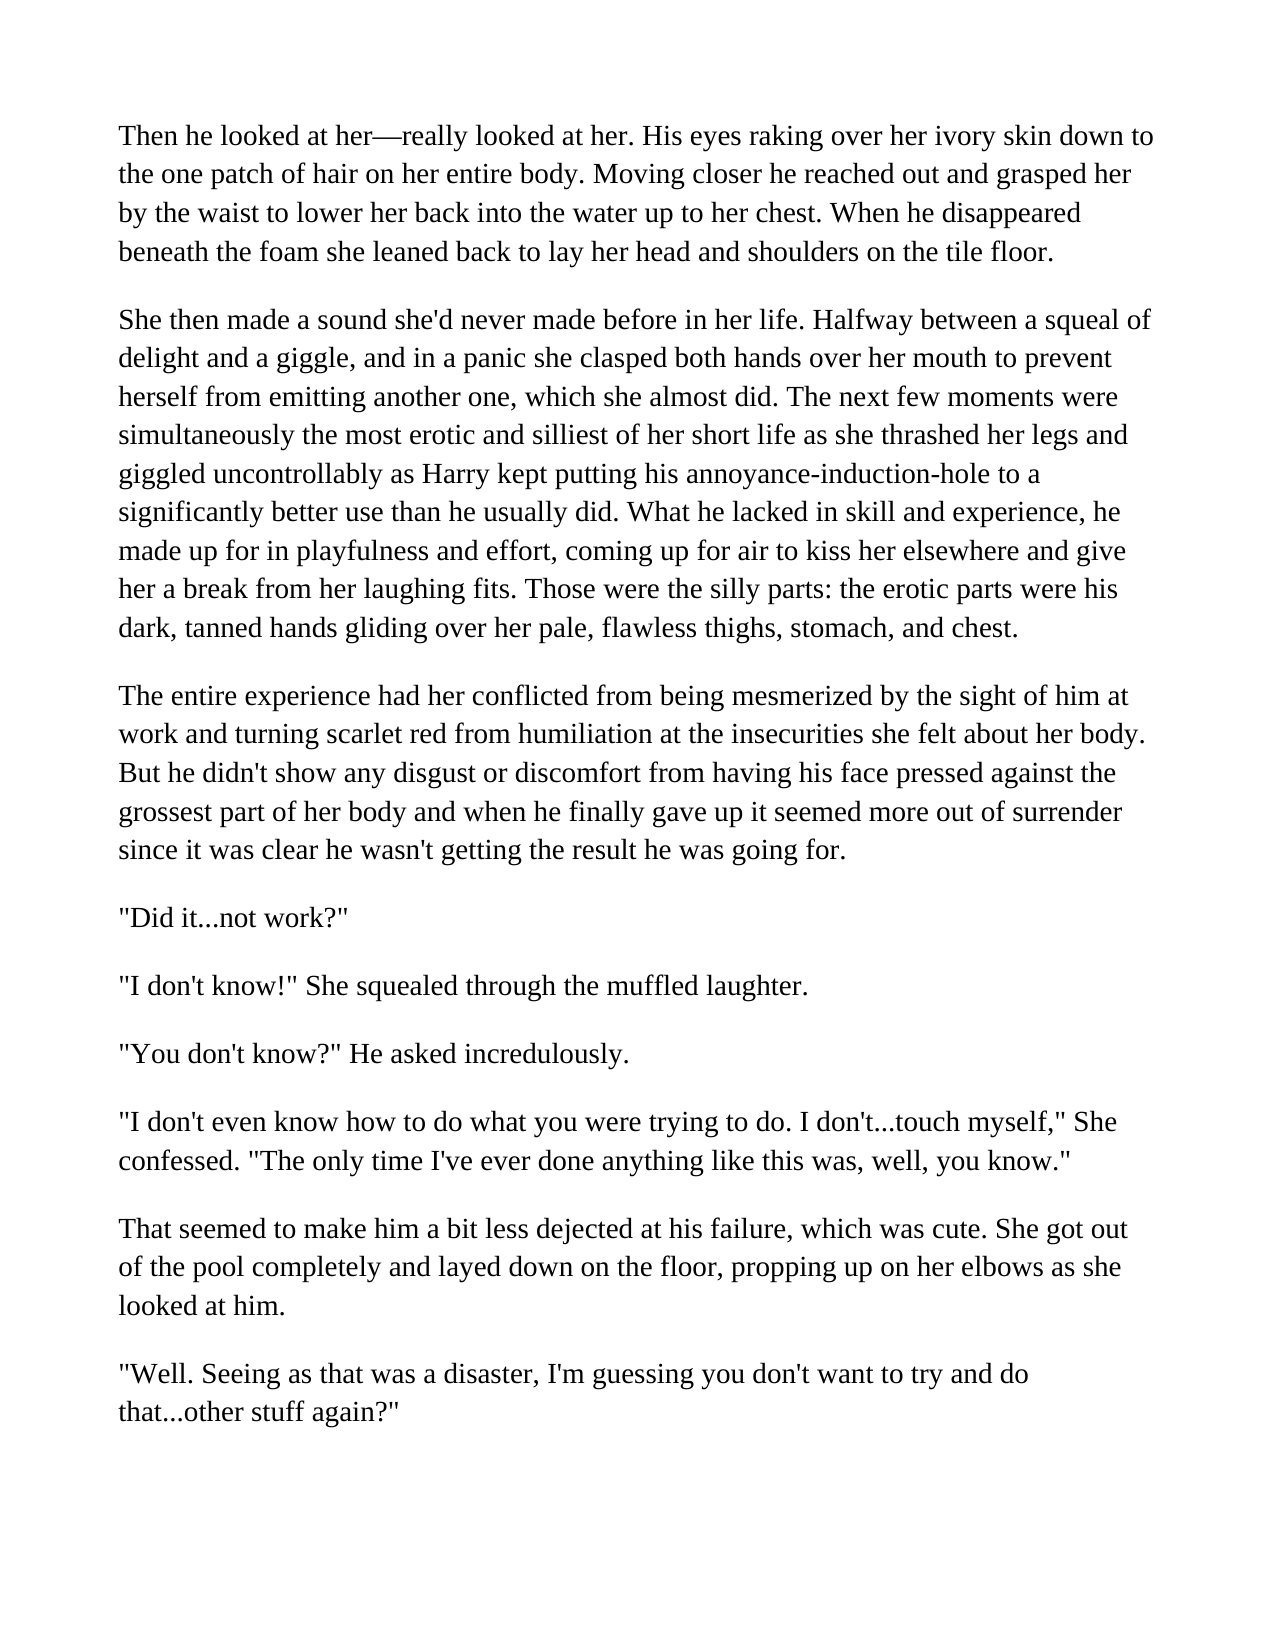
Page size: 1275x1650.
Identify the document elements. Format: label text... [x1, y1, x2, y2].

text "I don't even know how to do what you were trying to do. I don't...touch myself," She confessed. "The only time I've ever done anything like this was, well, you know." [118, 1104, 1157, 1176]
text That seemed to make him a bit less dejected at his failure, which was cute. She got out of the pool completely and layed down on the floor, propping up on her elbows as she looked at him. [118, 1211, 1157, 1322]
text "Did it...not work?" [118, 900, 1157, 934]
text She then made a sound she'd never made before in her life. Halfway between a squeal of delight and a giggle, and in a panic she clasped both hands over her mouth to prevent herself from emitting another one, which she almost did. The next few moments were simultaneously the most erotic and silliest of her short life as she thrashed her legs and giggled uncontrollably as Harry kept putting his annoyance-induction-hole to a significantly better use than he usually did. What he lacked in skill and experience, he made up for in playfulness and effort, coming up for air to kiss her elsewhere and give her a break from her laughing fits. Those were the silly parts: the erotic parts were his dark, tanned hands gliding over her pale, flawless thighs, stomach, and chest. [118, 302, 1157, 644]
text "Well. Seeing as that was a disaster, I'm guessing you don't want to try and do that...other stuff again?" [118, 1356, 1157, 1428]
text "I don't know!" She squealed through the muffled laughter. [118, 968, 1157, 1002]
text The entire experience had her conflicted from being mesmerized by the sight of him at work and turning scarlet red from humiliation at the insecurities she felt about her body. But he didn't show any disgust or discomfort from having his face pressed against the grossest part of her body and when he finally gave up it seemed more out of surrender since it was clear he wasn't getting the result he was going for. [118, 678, 1157, 866]
text Then he looked at her—really looked at her. His eyes raking over her ivory skin down to the one patch of hair on her entire body. Moving closer he reached out and grasped her by the waist to lower her back into the water up to her chest. When he disappeared beneath the foam she leaned back to lay her head and shoulders on the tile floor. [118, 118, 1157, 267]
text "You don't know?" He asked incredulously. [118, 1036, 1157, 1070]
